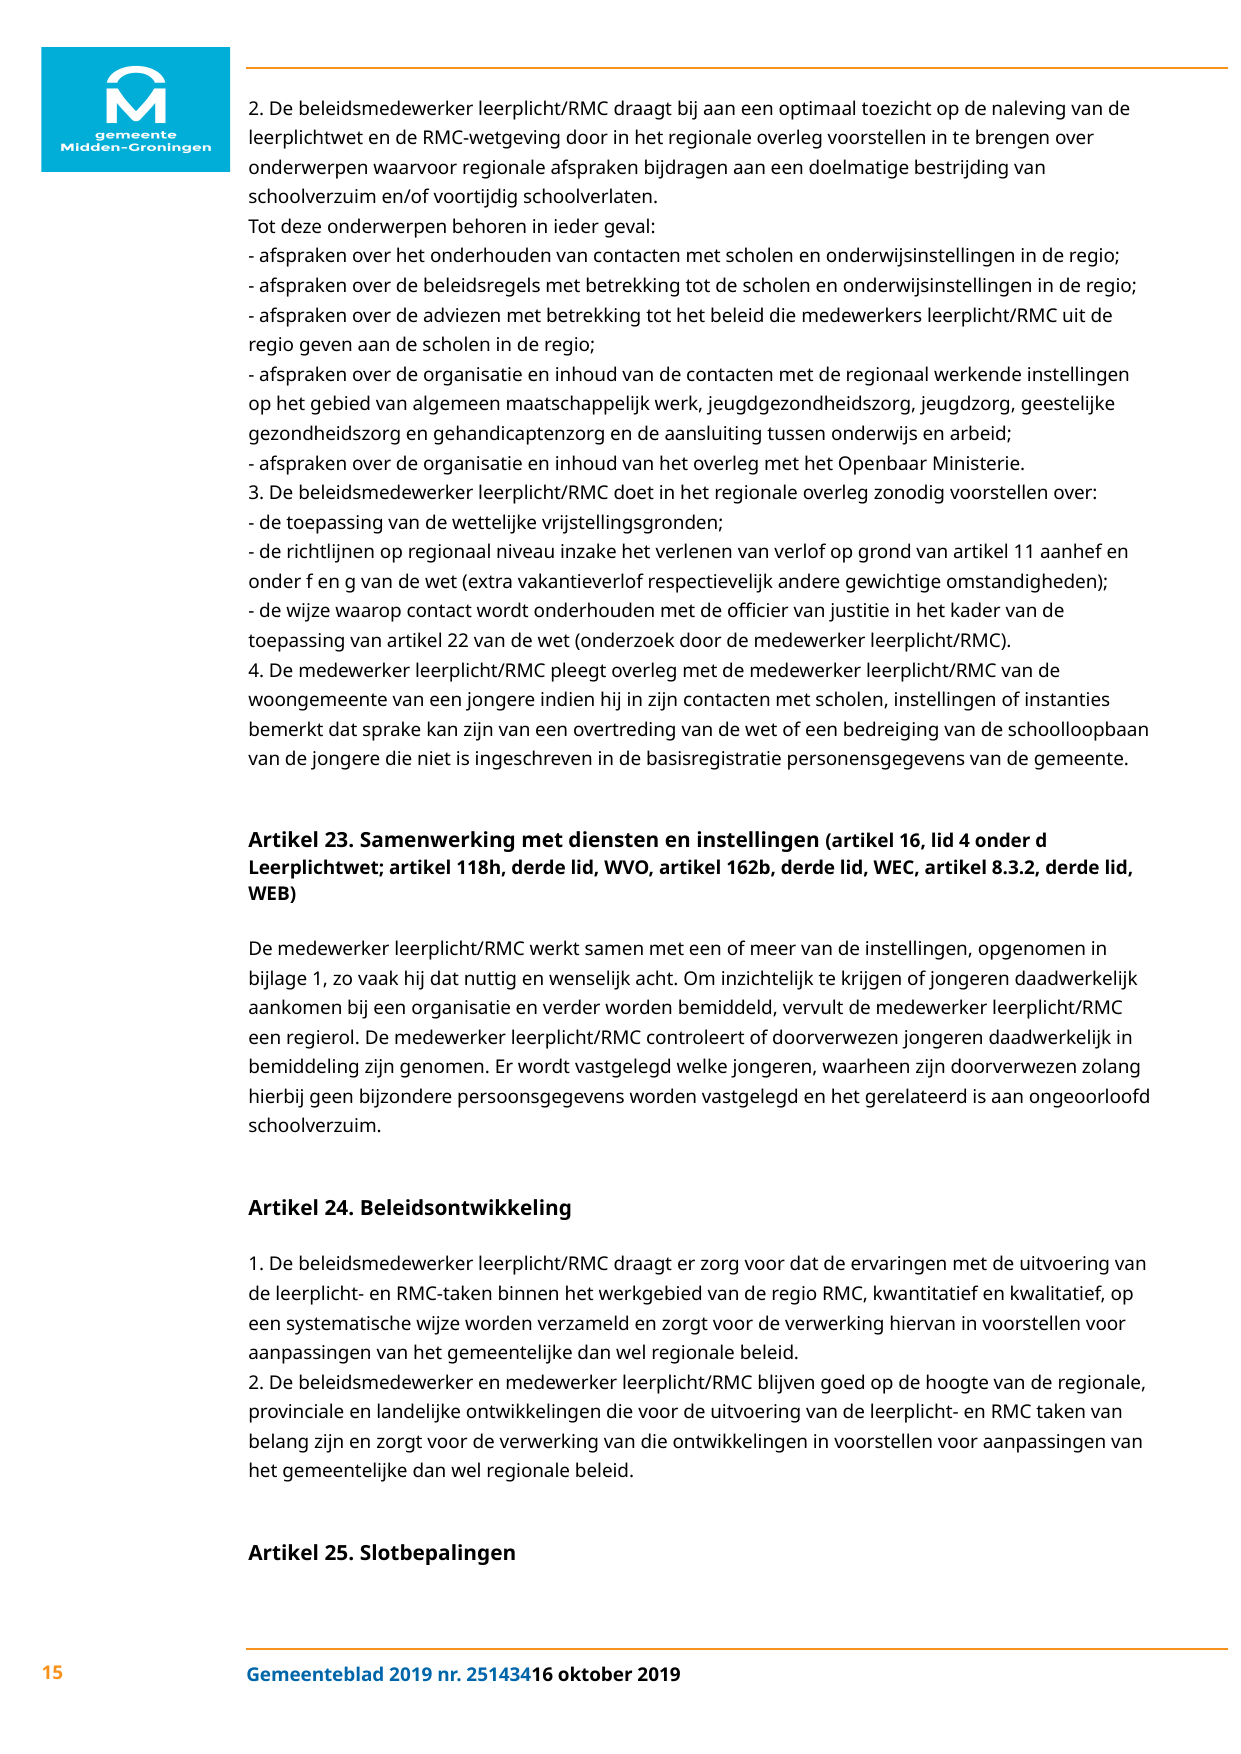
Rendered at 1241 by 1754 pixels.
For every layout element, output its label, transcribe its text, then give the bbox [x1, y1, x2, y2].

text - de richtlijnen op regionaal niveau inzake het verlenen van verlof op grond van artikel 11 aanhef en onder f en g van de wet (extra vakantieverlof respectievelijk andere gewichtige omstandigheden); [248, 538, 1152, 594]
text - afspraken over het onderhouden van contacten met scholen en onderwijsinstellingen in de regio; [248, 243, 1152, 268]
picture [184, 146, 190, 153]
text 1. De beleidsmedewerker leerplicht/RMC draagt er zorg voor dat de ervaringen met de uitvoering van de leerplicht- en RMC-taken binnen het werkgebied van de regio RMC, kwantitatief en kwalitatief, op een systematische wijze worden verzameld en zorgt voor de verwerking hiervan in voorstellen voor aanpassingen van het gemeentelijke dan wel regionale beleid. [248, 1251, 1152, 1365]
text - de wijze waarop contact wordt onderhouden met de officier van justitie in het kader van de toepassing van artikel 22 van de wet (onderzoek door de medewerker leerplicht/RMC). [248, 598, 1152, 653]
text De medewerker leerplicht/RMC werkt samen met een of meer van de instellingen, opgenomen in bijlage 1, zo vaak hij dat nuttig en wenselijk acht. Om inzichtelijk te krijgen of jongeren daadwerkelijk aankomen bij een organisatie en verder worden bemiddeld, vervult de medewerker leerplicht/RMC een regierol. De medewerker leerplicht/RMC controleert of doorverwezen jongeren daadwerkelijk in bemiddeling zijn genomen. Er wordt vastgelegd welke jongeren, waarheen zijn doorverwezen zolang hierbij geen bijzondere persoonsgegevens worden vastgelegd en het gerelateerd is aan ongeoorloofd schoolverzuim. [248, 935, 1152, 1138]
text 2. De beleidsmedewerker leerplicht/RMC draagt bij aan een optimaal toezicht op de naleving van de leerplichtwet en de RMC-wetgeving door in het regionale overleg voorstellen in te brengen over onderwerpen waarvoor regionale afspraken bijdragen aan een doelmatige bestrijding van schoolverzuim en/of voortijdig schoolverlaten. [248, 95, 1152, 209]
picture [107, 89, 165, 122]
text - afspraken over de organisatie en inhoud van de contacten met de regionaal werkende instellingen op het gebied van algemeen maatschappelijk werk, jeugdgezondheidszorg, jeugdzorg, geestelijke [248, 361, 1152, 416]
text - de toepassing van de wettelijke vrijstellingsgronden; [248, 509, 1152, 535]
text Tot deze onderwerpen behoren in ieder geval: [248, 213, 1152, 239]
text Artikel 23. Samenwerking met diensten en instellingen (artikel 16, lid 4 onder d Leerplichtwet; artikel 118h, derde lid, WVO, artikel 162b, derde lid, WEC, artikel 8.3.2, derde lid, WEB) [248, 826, 1152, 906]
text - afspraken over de beleidsregels met betrekking tot de scholen en onderwijsinstellingen in de regio; [248, 272, 1152, 298]
text - afspraken over de organisatie en inhoud van het overleg met het Openbaar Ministerie. [248, 450, 1152, 476]
text Artikel 25. Slotbepalingen [248, 1538, 1152, 1566]
text 4. De medewerker leerplicht/RMC pleegt overleg met de medewerker leerplicht/RMC van de woongemeente van een jongere indien hij in zijn contacten met scholen, instellingen of instanties bemerkt dat sprake kan zijn van een overtreding van de wet of een bedreiging van de schoolloopbaan van de jongere die niet is ingeschreven in de basisregistratie personensgegevens van de gemeente. [248, 657, 1152, 771]
picture [108, 66, 164, 82]
text gezondheidszorg en gehandicaptenzorg en de aansluiting tussen onderwijs en arbeid; [248, 420, 1152, 446]
text Artikel 24. Beleidsontwikkeling [248, 1193, 1152, 1221]
text 2. De beleidsmedewerker en medewerker leerplicht/RMC blijven goed op de hoogte van de regionale, provinciale en landelijke ontwikkelingen die voor de uitvoering van de leerplicht- en RMC taken van belang zijn en zorgt voor de verwerking van die ontwikkelingen in voorstellen voor aanpassingen van het gemeentelijke dan wel regionale beleid. [248, 1369, 1152, 1483]
text 3. De beleidsmedewerker leerplicht/RMC doet in het regionale overleg zonodig voorstellen over: [248, 479, 1152, 505]
text - afspraken over de adviezen met betrekking tot het beleid die medewerkers leerplicht/RMC uit de regio geven aan de scholen in de regio; [248, 302, 1152, 357]
